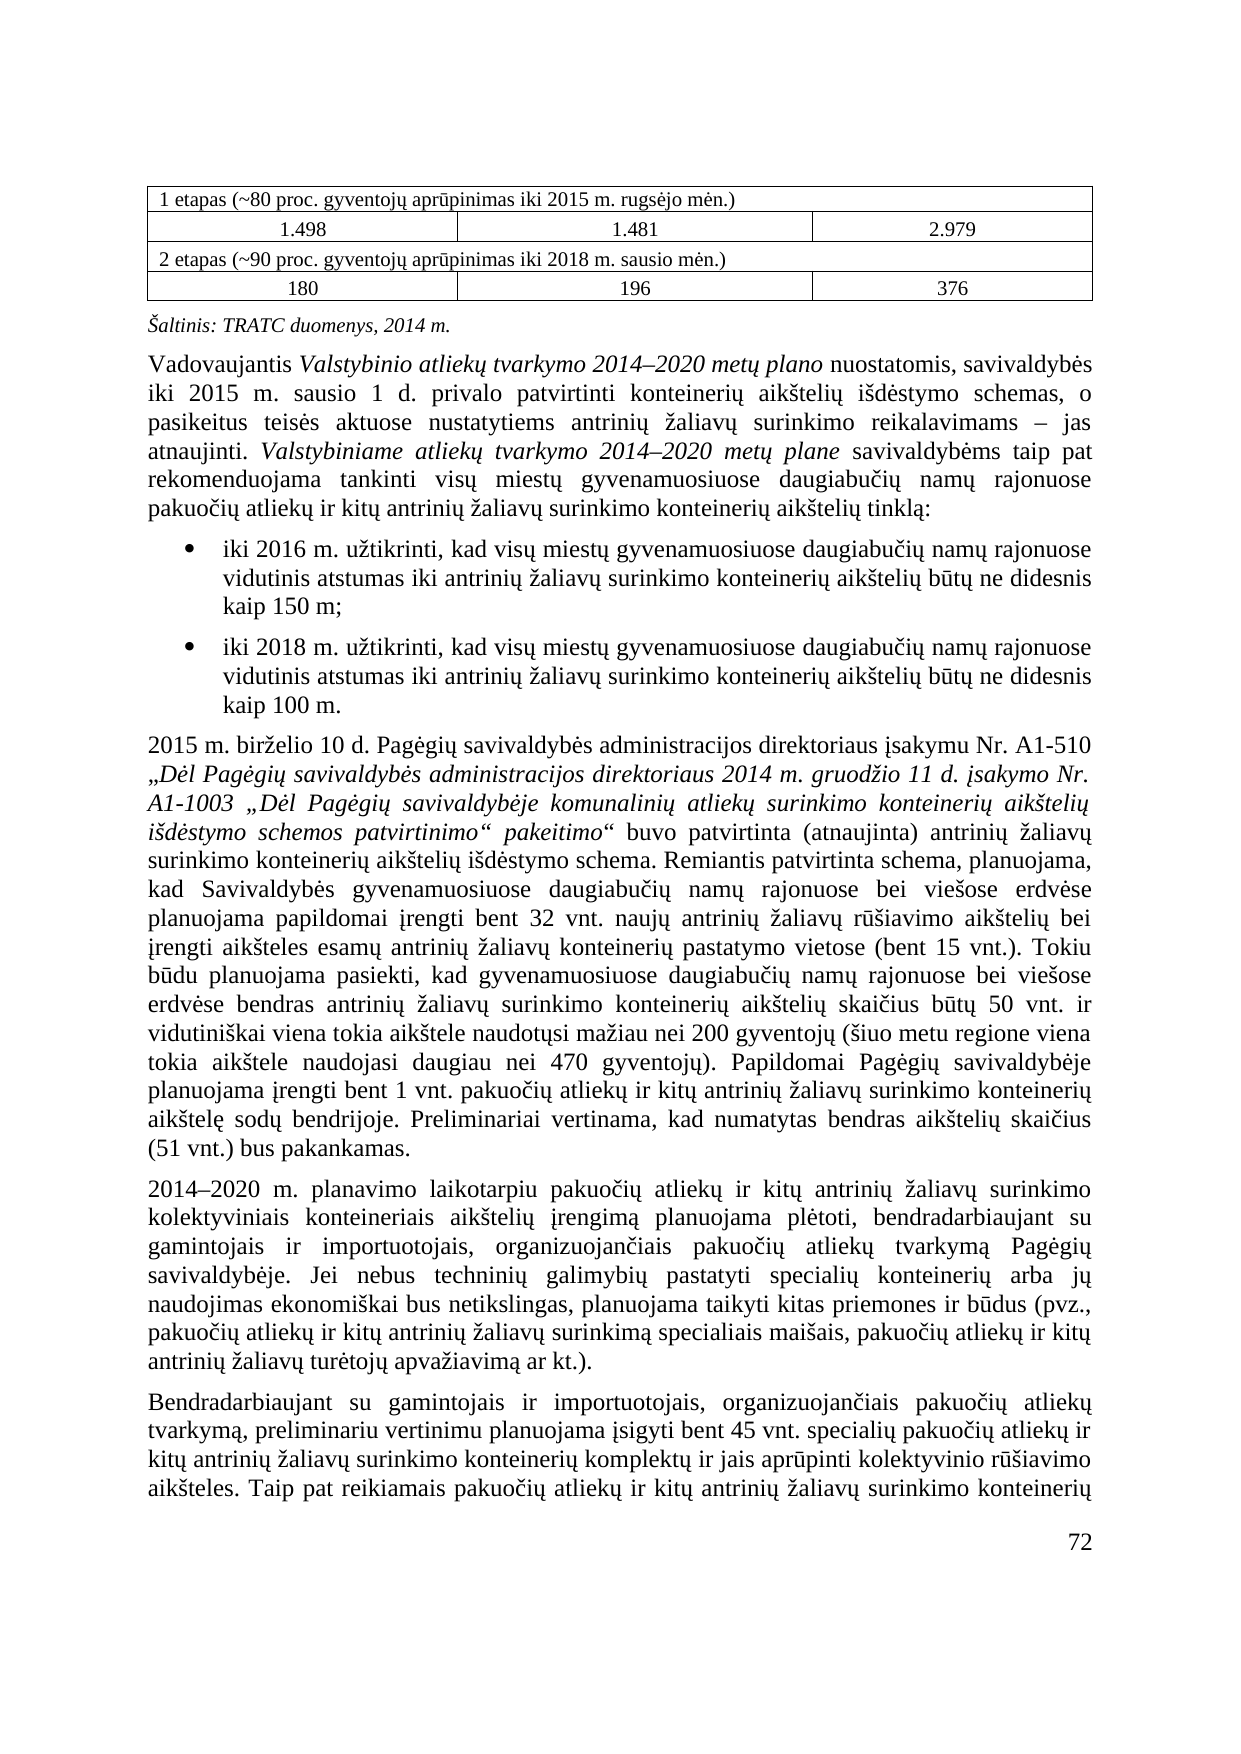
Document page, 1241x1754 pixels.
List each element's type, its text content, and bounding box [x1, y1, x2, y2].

text Bendradarbiaujant su gamintojais ir importuotojais, organizuojančiais pakuočių atliekų tvarkymą, preliminariu vertinimu planuojama įsigyti bent 45 vnt. specialių pakuočių atliekų ir kitų antrinių žaliavų surinkimo konteinerių komplektų ir jais aprūpinti kolektyvinio rūšiavimo aikšteles. Taip pat reikiamais pakuočių atliekų ir kitų antrinių žaliavų surinkimo konteinerių [148, 1387, 1092, 1502]
table_cell 180 [148, 272, 457, 300]
text Šaltinis: TRATC duomenys, 2014 m. [148, 313, 1092, 337]
table_cell 196 [458, 272, 812, 300]
table_cell 376 [813, 272, 1092, 300]
table_cell 2 etapas (~90 proc. gyventojų aprūpinimas iki 2018 m. sausio mėn.) [148, 242, 1092, 271]
text Vadovaujantis Valstybinio atliekų tvarkymo 2014–2020 metų plano nuostatomis, savivaldybės iki 2015 m. sausio 1 d. privalo patvirtinti konteinerių aikštelių išdėstymo schemas, o pasikeitus teisės aktuose nustatytiems antrinių žaliavų surinkimo reikalavimams – jas atnaujinti. Valstybiniame atliekų tvarkymo 2014–2020 metų plane savivaldybėms taip pat rekomenduojama tankinti visų miestų gyvenamuosiuose daugiabučių namų rajonuose pakuočių atliekų ir kitų antrinių žaliavų surinkimo konteinerių aikštelių tinklą: [148, 349, 1092, 522]
text  iki 2018 m. užtikrinti, kad visų miestų gyvenamuosiuose daugiabučių namų rajonuose vidutinis atstumas iki antrinių žaliavų surinkimo konteinerių aikštelių būtų ne didesnis kaip 100 m. [185, 632, 1092, 718]
table_cell 1.481 [458, 212, 812, 241]
text 2015 m. birželio 10 d. Pagėgių savivaldybės administracijos direktoriaus įsakymu Nr. A1-510 „Dėl Pagėgių savivaldybės administracijos direktoriaus 2014 m. gruodžio 11 d. įsakymo Nr. A1-1003 „Dėl Pagėgių savivaldybėje komunalinių atliekų surinkimo konteinerių aikštelių išdėstymo schemos patvirtinimo“ pakeitimo“ buvo patvirtinta (atnaujinta) antrinių žaliavų surinkimo konteinerių aikštelių išdėstymo schema. Remiantis patvirtinta schema, planuojama, kad Savivaldybės gyvenamuosiuose daugiabučių namų rajonuose bei viešose erdvėse planuojama papildomai įrengti bent 32 vnt. naujų antrinių žaliavų rūšiavimo aikštelių bei įrengti aikšteles esamų antrinių žaliavų konteinerių pastatymo vietose (bent 15 vnt.). Tokiu būdu planuojama pasiekti, kad gyvenamuosiuose daugiabučių namų rajonuose bei viešose erdvėse bendras antrinių žaliavų surinkimo konteinerių aikštelių skaičius būtų 50 vnt. ir vidutiniškai viena tokia aikštele naudotųsi mažiau nei 200 gyventojų (šiuo metu regione viena tokia aikštele naudojasi daugiau nei 470 gyventojų). Papildomai Pagėgių savivaldybėje planuojama įrengti bent 1 vnt. pakuočių atliekų ir kitų antrinių žaliavų surinkimo konteinerių aikštelę sodų bendrijoje. Preliminariai vertinama, kad numatytas bendras aikštelių skaičius (51 vnt.) bus pakankamas. [148, 730, 1092, 1162]
table_cell 2.979 [813, 212, 1092, 241]
table_cell 1 etapas (~80 proc. gyventojų aprūpinimas iki 2015 m. rugsėjo mėn.) [148, 187, 1092, 211]
text 2014–2020 m. planavimo laikotarpiu pakuočių atliekų ir kitų antrinių žaliavų surinkimo kolektyviniais konteineriais aikštelių įrengimą planuojama plėtoti, bendradarbiaujant su gamintojais ir importuotojais, organizuojančiais pakuočių atliekų tvarkymą Pagėgių savivaldybėje. Jei nebus techninių galimybių pastatyti specialių konteinerių arba jų naudojimas ekonomiškai bus netikslingas, planuojama taikyti kitas priemones ir būdus (pvz., pakuočių atliekų ir kitų antrinių žaliavų surinkimą specialiais maišais, pakuočių atliekų ir kitų antrinių žaliavų turėtojų apvažiavimą ar kt.). [148, 1174, 1092, 1375]
table_cell 1.498 [148, 212, 457, 241]
text  iki 2016 m. užtikrinti, kad visų miestų gyvenamuosiuose daugiabučių namų rajonuose vidutinis atstumas iki antrinių žaliavų surinkimo konteinerių aikštelių būtų ne didesnis kaip 150 m; [185, 534, 1092, 620]
